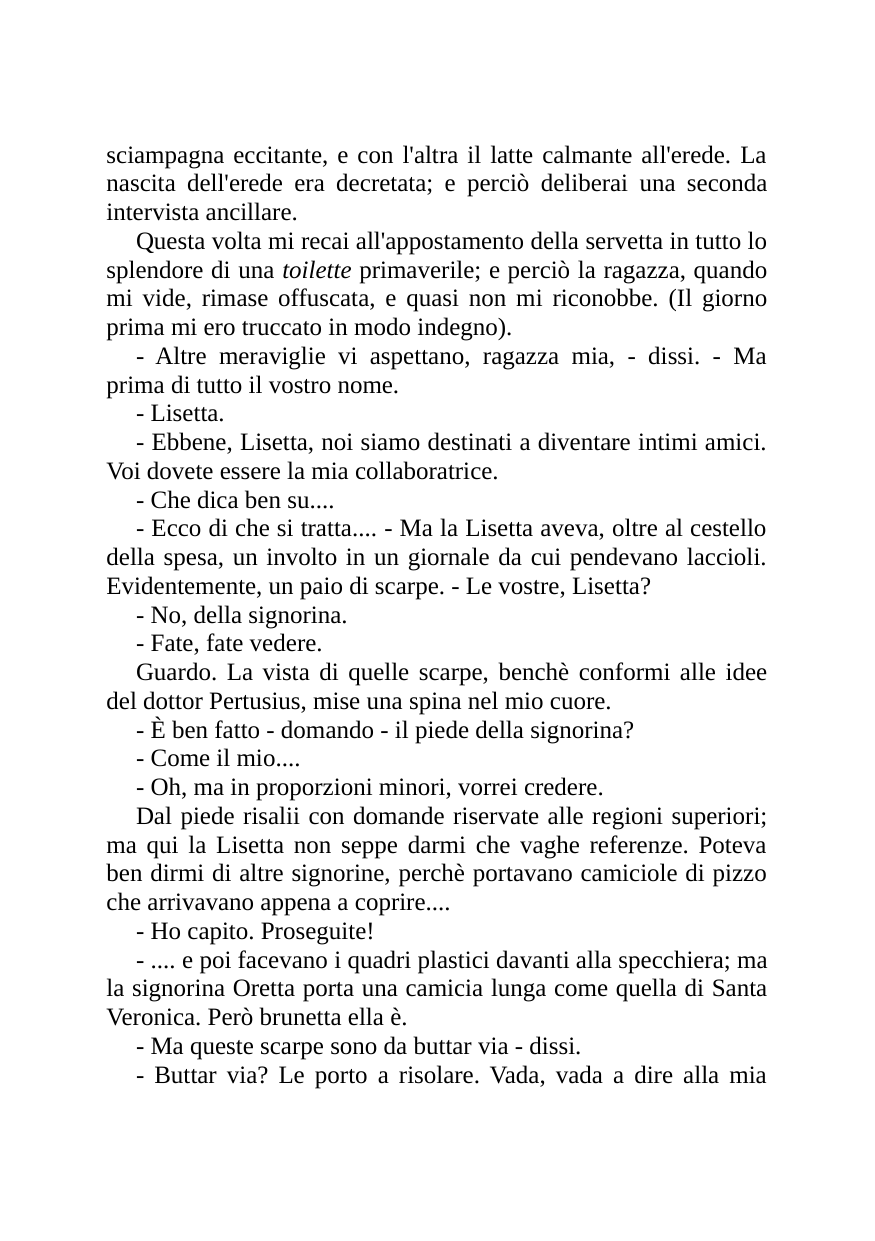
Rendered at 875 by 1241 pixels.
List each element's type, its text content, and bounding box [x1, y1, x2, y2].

text - Oh, ma in proporzioni minori, vorrei credere. [106, 772, 768, 801]
text Questa volta mi recai all'appostamento della servetta in tutto lo splendore di una toilette primaverile; e perciò la ragazza, quando mi vide, rimase offuscata, e quasi non mi riconobbe. (Il giorno prima mi ero truccato in modo indegno). [106, 226, 768, 341]
text - Buttar via? Le porto a risolare. Vada, vada a dire alla mia [106, 1060, 768, 1088]
text - Ho capito. Proseguite! [106, 916, 768, 945]
text - Fate, fate vedere. [106, 628, 768, 657]
text - .... e poi facevano i quadri plastici davanti alla specchiera; ma la signorina Oretta porta una camicia lunga come quella di Santa Veronica. Però brunetta ella è. [106, 945, 768, 1031]
text - Come il mio.... [106, 743, 768, 772]
text - Che dica ben su.... [106, 485, 768, 513]
text - No, della signorina. [106, 600, 768, 628]
text - È ben fatto - domando - il piede della signorina? [106, 715, 768, 743]
text Dal piede risalii con domande riservate alle regioni superiori; ma qui la Lisetta non seppe darmi che vaghe referenze. Poteva ben dirmi di altre signorine, perchè portavano camiciole di pizzo che arrivavano appena a coprire.... [106, 801, 768, 916]
text - Ecco di che si tratta.... - Ma la Lisetta aveva, oltre al cestello della spesa, un involto in un giornale da cui pendevano laccioli. Evidentemente, un paio di scarpe. - Le vostre, Lisetta? [106, 513, 768, 600]
text - Ebbene, Lisetta, noi siamo destinati a diventare intimi amici. Voi dovete essere la mia collaboratrice. [106, 427, 768, 485]
text Guardo. La vista di quelle scarpe, benchè conformi alle idee del dottor Pertusius, mise una spina nel mio cuore. [106, 657, 768, 715]
text - Altre meraviglie vi aspettano, ragazza mia, - dissi. - Ma prima di tutto il vostro nome. [106, 341, 768, 398]
text sciampagna eccitante, e con l'altra il latte calmante all'erede. La nascita dell'erede era decretata; e perciò deliberai una seconda intervista ancillare. [106, 140, 768, 226]
text - Lisetta. [106, 398, 768, 427]
text - Ma queste scarpe sono da buttar via - dissi. [106, 1031, 768, 1060]
